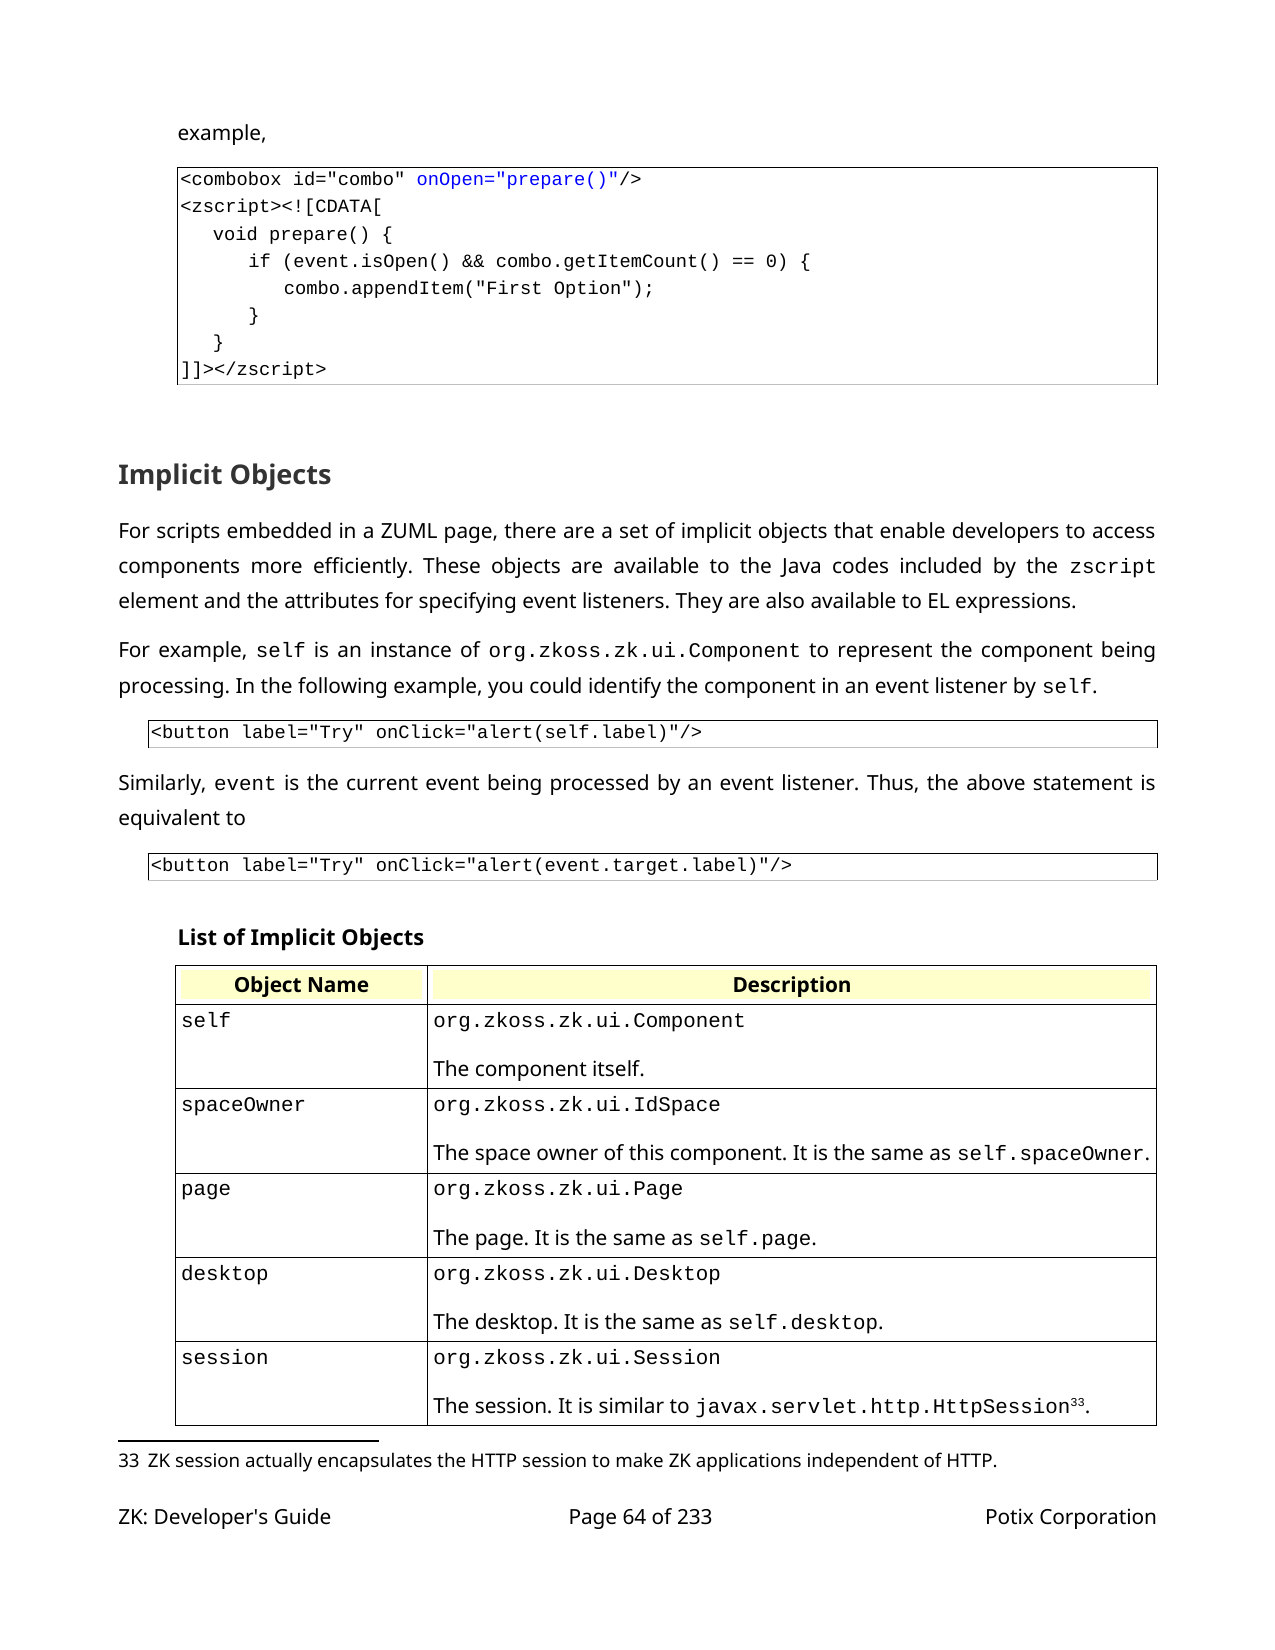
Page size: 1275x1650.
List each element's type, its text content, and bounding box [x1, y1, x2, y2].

subtitle List of Implicit Objects [177, 922, 1157, 952]
text } [178, 330, 1157, 354]
table_cell page [176, 1174, 427, 1257]
subtitle Implicit Objects [118, 455, 1157, 492]
table_cell org.zkoss.zk.ui.IdSpace The space owner of this component. It is the same as self.spaceOwner. [428, 1089, 1156, 1173]
text combo.appendItem("First Option"); [178, 276, 1157, 300]
text } [178, 303, 1157, 327]
text For example, self is an instance of org.zkoss.zk.ui.Component to represent the component being processing. In the following example, you could identify the component in an event listener by self. [118, 635, 1157, 699]
table_header Object Name [176, 966, 427, 1004]
text For scripts embedded in a ZUML page, there are a set of implicit objects that enable developers to access components more efficiently. These objects are available to the Java codes included by the zscript element and the attributes for specifying event listeners. They are also available to EL expressions. [118, 516, 1157, 615]
table_cell self [176, 1005, 427, 1088]
text <zscript><![CDATA[ [178, 194, 1157, 218]
table_cell org.zkoss.zk.ui.Component The component itself. [428, 1005, 1156, 1088]
text void prepare() { [178, 221, 1157, 246]
text <button label="Try" onClick="alert(self.label)"/> [149, 721, 1157, 747]
text Similarly, event is the current event being processed by an event listener. Thus, the above statement is equivalent to [118, 768, 1157, 832]
text example, [177, 118, 1157, 146]
text <button label="Try" onClick="alert(event.target.label)"/> [149, 854, 1157, 880]
table_cell org.zkoss.zk.ui.Page The page. It is the same as self.page. [428, 1174, 1156, 1257]
table_cell spaceOwner [176, 1089, 427, 1173]
table_header Description [428, 966, 1156, 1004]
table_cell session [176, 1342, 427, 1425]
text <combobox id="combo" onOpen="prepare()"/> [178, 168, 1157, 191]
text if (event.isOpen() && combo.getItemCount() == 0) { [178, 248, 1157, 273]
table_cell org.zkoss.zk.ui.Desktop The desktop. It is the same as self.desktop. [428, 1258, 1156, 1341]
table_cell org.zkoss.zk.ui.Session The session. It is similar to javax.servlet.http.HttpSession. [428, 1342, 1156, 1425]
text ]]></zscript> [178, 357, 1157, 384]
table_cell desktop [176, 1258, 427, 1341]
